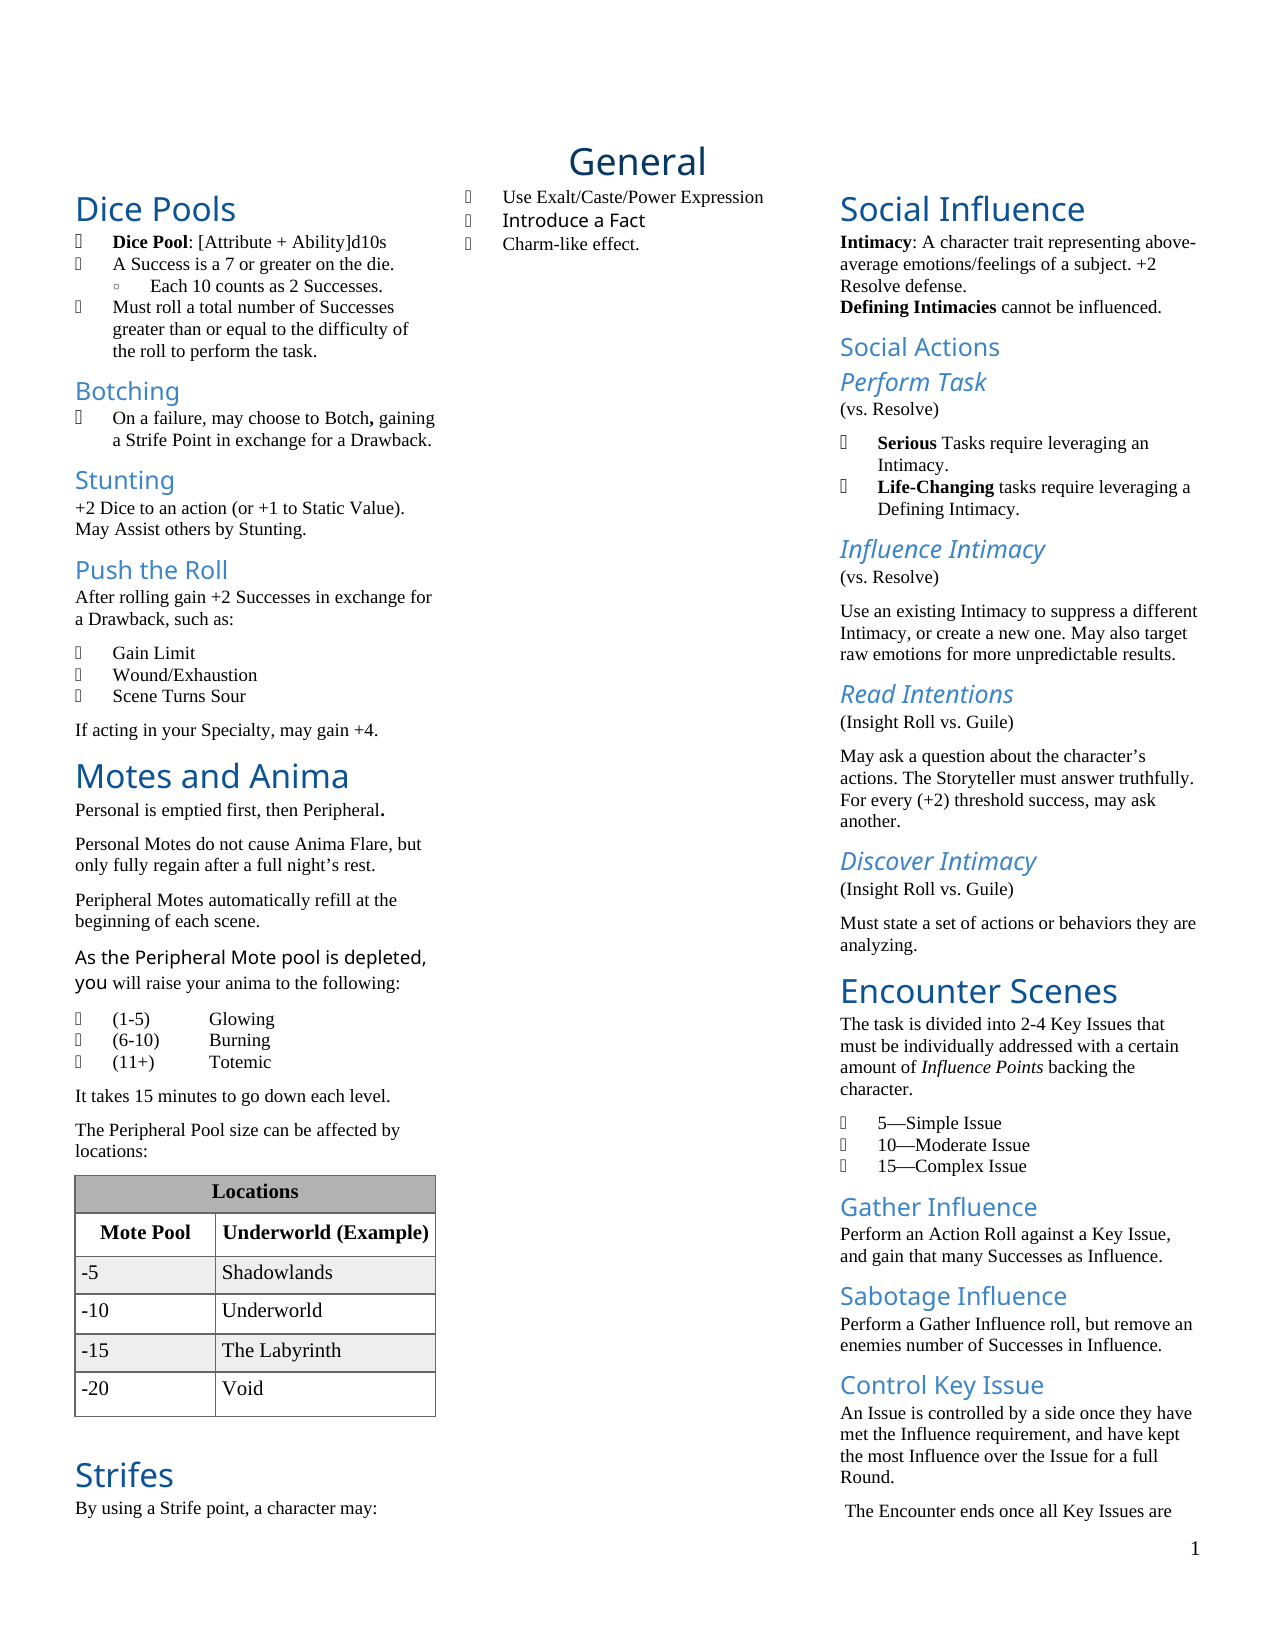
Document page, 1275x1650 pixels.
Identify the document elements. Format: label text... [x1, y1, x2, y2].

subtitle Gather Influence [840, 1189, 1200, 1223]
table_cell -5 [76, 1257, 215, 1293]
text An Issue is controlled by a side once they have met the Influence requirement, and have kept the most Influence over the Issue for a full Round. [840, 1402, 1200, 1488]
subtitle Read Intentions [840, 677, 1200, 711]
list Must roll a total number of Successes greater than or equal to the difficulty of the roll to perform the task. [75, 296, 435, 361]
table_cell Shadowlands [216, 1257, 435, 1293]
table_cell Underworld [216, 1295, 435, 1333]
text (vs. Resolve) [840, 398, 1200, 420]
text After rolling gain +2 Successes in exchange for a Drawback, such as: [75, 586, 435, 629]
text +2 Dice to an action (or +1 to Static Value). May Assist others by Stunting. [75, 497, 435, 540]
subtitle Dice Pools [75, 186, 435, 231]
text The task is divided into 2-4 Key Issues that must be individually addressed with a certain amount of Influence Points backing the character. [840, 1013, 1200, 1099]
table_cell The Labyrinth [216, 1335, 435, 1371]
list 5—Simple Issue [840, 1112, 1200, 1133]
list Each 10 counts as 2 Successes. [112, 275, 435, 296]
text (vs. Resolve) [840, 566, 1200, 587]
text May ask a question about the character’s actions. The Storyteller must answer truthfully. For every (+2) threshold success, may ask another. [840, 745, 1200, 832]
subtitle Social Influence [840, 186, 1200, 231]
list Life-Changing tasks require leveraging a Defining Intimacy. [840, 476, 1200, 519]
list Use Exalt/Caste/Power Expression [465, 186, 810, 207]
list A Success is a 7 or greater on the die. [75, 253, 435, 275]
subtitle Control Key Issue [840, 1367, 1200, 1402]
list Serious Tasks require leveraging an Intimacy. [840, 432, 1200, 476]
text (Insight Roll vs. Guile) [840, 878, 1200, 900]
list Wound/Exhaustion [75, 664, 435, 685]
list Charm-like effect. [465, 233, 810, 254]
list (11+) Totemic [75, 1051, 435, 1072]
table_cell -20 [76, 1373, 215, 1416]
subtitle Stunting [75, 463, 435, 497]
subtitle Motes and Anima [75, 753, 435, 799]
text By using a Strife point, a character may: [75, 1497, 435, 1518]
table_cell Mote Pool [76, 1214, 215, 1256]
subtitle Perform Task [840, 364, 1200, 398]
text Must state a set of actions or behaviors they are analyzing. [840, 912, 1200, 955]
table_cell Underworld (Example) [216, 1214, 435, 1256]
list Gain Limit [75, 642, 435, 664]
text If acting in your Specialty, may gain +4. [75, 719, 435, 741]
text Personal is emptied first, then Peripheral. [75, 799, 435, 820]
table_cell -15 [76, 1335, 215, 1371]
subtitle Strifes [75, 1451, 435, 1497]
subtitle Sabotage Influence [840, 1278, 1200, 1312]
subtitle Influence Intimacy [840, 532, 1200, 566]
table_cell Void [216, 1373, 435, 1416]
text (Insight Roll vs. Guile) [840, 711, 1200, 733]
list Dice Pool: [Attribute + Ability]d10s [75, 231, 435, 253]
subtitle General [75, 135, 1200, 186]
list (6-10) Burning [75, 1029, 435, 1051]
text It takes 15 minutes to go down each level. [75, 1085, 435, 1106]
text Use an existing Intimacy to suppress a different Intimacy, or create a new one. May also target raw emotions for more unpredictable results. [840, 600, 1200, 665]
subtitle Encounter Scenes [840, 968, 1200, 1013]
text The Encounter ends once all Key Issues are [840, 1500, 1200, 1522]
table_header Locations [76, 1176, 435, 1212]
list Introduce a Fact [465, 207, 810, 233]
table_cell -10 [76, 1295, 215, 1333]
list 10—Moderate Issue [840, 1133, 1200, 1155]
list 15—Complex Issue [840, 1155, 1200, 1177]
subtitle Social Actions [840, 330, 1200, 364]
text The Peripheral Pool size can be affected by locations: [75, 1119, 435, 1162]
text Peripheral Motes automatically refill at the beginning of each scene. [75, 888, 435, 932]
list Scene Turns Sour [75, 685, 435, 707]
list On a failure, may choose to Botch, gaining a Strife Point in exchange for a Drawback. [75, 407, 435, 451]
text Perform an Action Roll against a Key Issue, and gain that many Successes as Influence. [840, 1223, 1200, 1266]
subtitle Push the Roll [75, 552, 435, 586]
text Personal Motes do not cause Anima Flare, but only fully regain after a full night’s rest. [75, 833, 435, 876]
subtitle Botching [75, 373, 435, 407]
subtitle Discover Intimacy [840, 844, 1200, 878]
text Intimacy: A character trait representing above-average emotions/feelings of a subject. +2 Resolve defense. Defining Intimacies cannot be influenced. [840, 231, 1200, 318]
text Perform a Gather Influence roll, but remove an enemies number of Successes in Influence. [840, 1312, 1200, 1356]
list (1-5) Glowing [75, 1008, 435, 1029]
text As the Peripheral Mote pool is depleted, you will raise your anima to the following: [75, 944, 435, 995]
